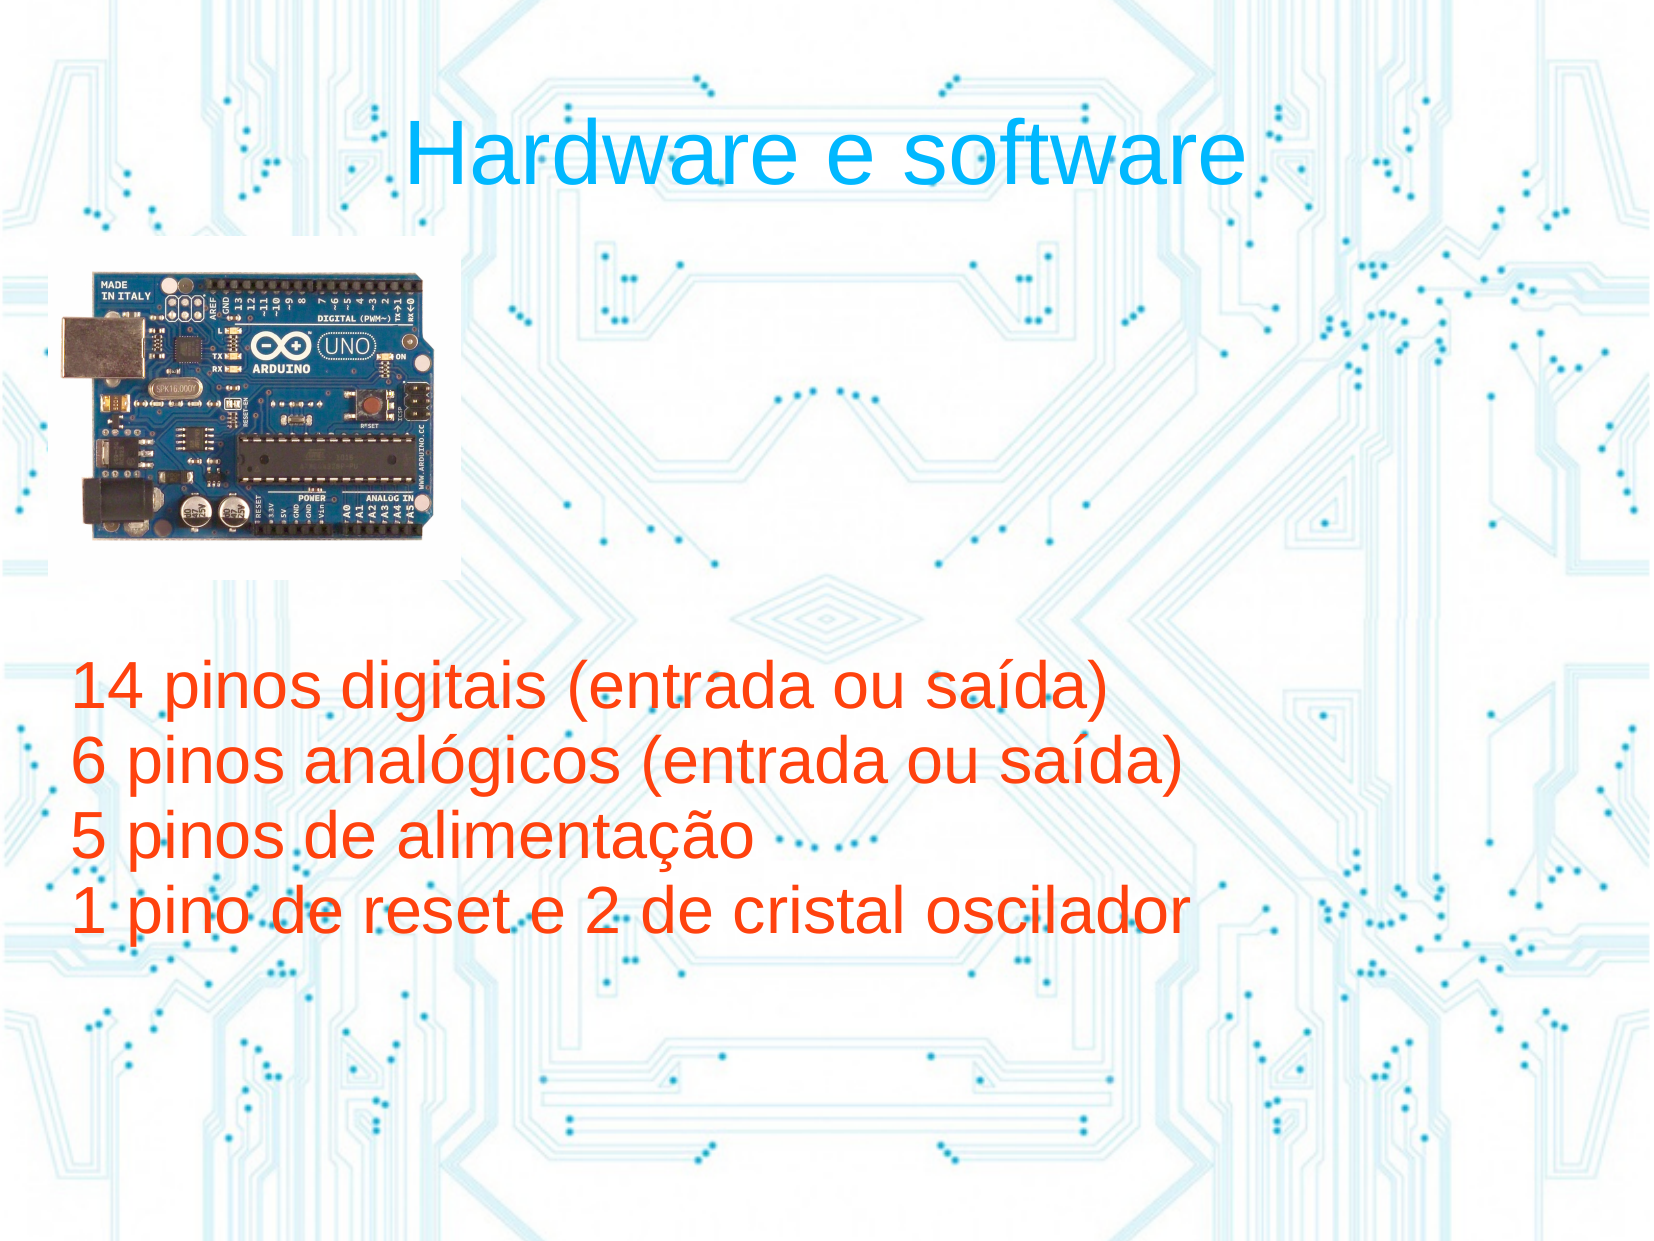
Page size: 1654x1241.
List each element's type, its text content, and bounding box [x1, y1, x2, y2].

picture [0, 0, 1654, 1241]
subtitle 14 pinos digitais (entrada ou saída) 6 pinos analógicos (entrada ou saída) 5 pinos de alimentação 1 pino de reset e 2 de cristal oscilador [70, 438, 1526, 1158]
title Hardware e software [82, 49, 1571, 257]
